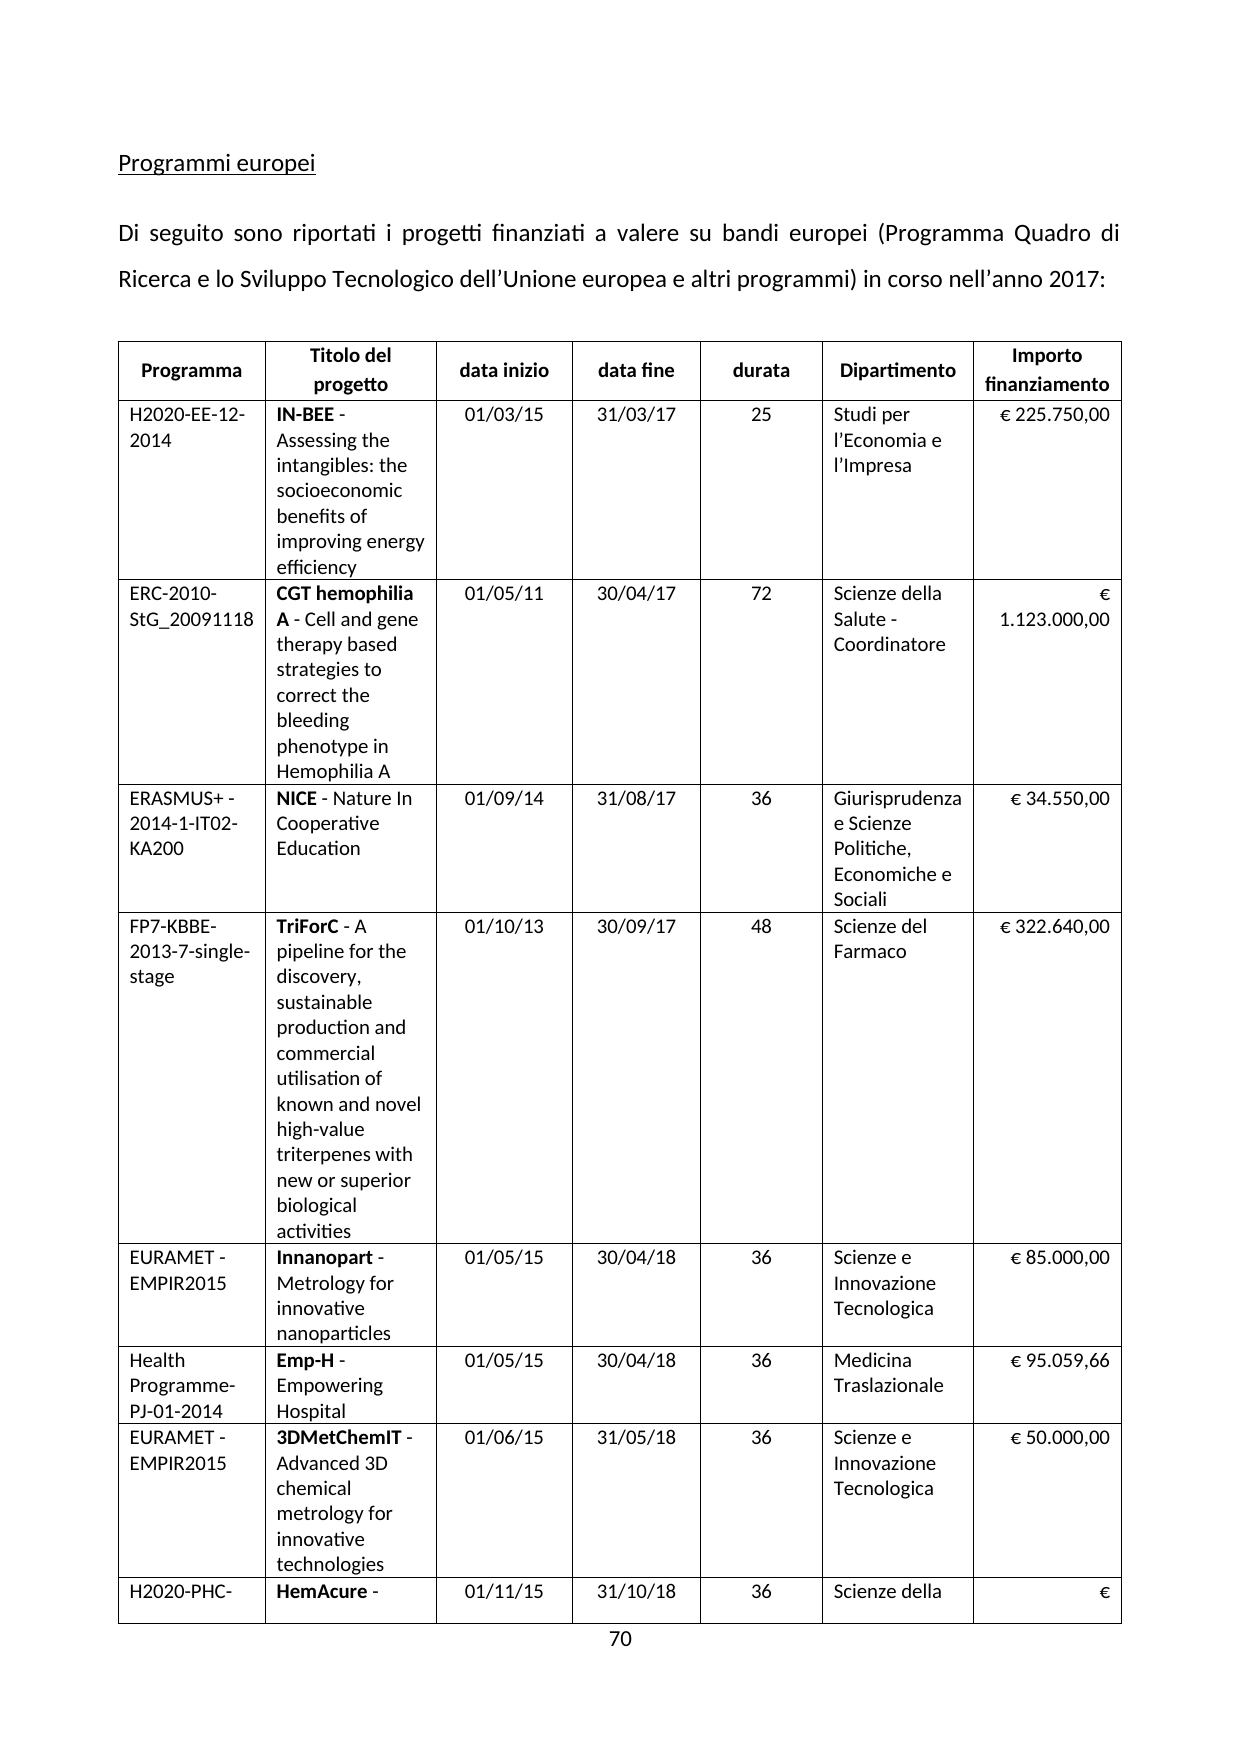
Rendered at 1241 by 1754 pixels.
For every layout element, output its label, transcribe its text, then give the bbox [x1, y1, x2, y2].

table_cell 31/08/17 [573, 785, 700, 912]
table_header Titolo del progetto [266, 342, 436, 400]
table_cell IN-BEE - Assessing the intangibles: the socioeconomic benefits of improving energy efficiency [266, 401, 436, 579]
table_cell HemAcure [266, 1578, 436, 1623]
table_cell 36 [701, 1578, 822, 1623]
table_cell EURAMET - EMPIR2015 [119, 1424, 265, 1577]
table_cell 01/10/13 [437, 913, 572, 1243]
table_cell 01/05/11 [437, 580, 572, 784]
table_cell 36 [701, 785, 822, 912]
table_header Importo finanziamento [974, 342, 1121, 400]
table_cell 30/04/18 [573, 1347, 700, 1423]
table_cell 01/06/15 [437, 1424, 572, 1577]
table_cell CGT hemophilia A - Cell and gene therapy based strategies to correct the bleeding phenotype in Hemophilia A [266, 580, 436, 784]
table_cell € 322.640,00 [974, 913, 1121, 1243]
table_cell Medicina Traslazionale [823, 1347, 973, 1423]
table_cell 36 [701, 1347, 822, 1423]
table_cell 30/04/18 [573, 1244, 700, 1346]
table_cell 31/05/18 [573, 1424, 700, 1577]
table_cell EURAMET - EMPIR2015 [119, 1244, 265, 1346]
table_cell 36 [701, 1424, 822, 1577]
table_cell 36 [701, 1244, 822, 1346]
table_cell FP7-KBBE-2013-7-single-stage [119, 913, 265, 1243]
table_cell € 95.059,66 [974, 1347, 1121, 1423]
table_cell Health Programme- PJ-01-2014 [119, 1347, 265, 1423]
table_cell NICE - Nature In Cooperative Education [266, 785, 436, 912]
table_cell 30/09/17 [573, 913, 700, 1243]
table_cell 01/05/15 [437, 1244, 572, 1346]
table_cell Emp-H - Empowering Hospital [266, 1347, 436, 1423]
table_cell ERC-2010-StG_20091118 [119, 580, 265, 784]
table_cell 01/09/14 [437, 785, 572, 912]
text Di seguito sono riportati i progetti finanziati a valere su bandi europei (Programma Quadro di Ricerca e lo Sviluppo Tecnologico dell’Unione europea e altri programmi) in corso nell’anno 2017: [118, 218, 1122, 294]
table_cell Scienze del Farmaco [823, 913, 973, 1243]
table_header data fine [573, 342, 700, 400]
table_cell 01/03/15 [437, 401, 572, 579]
table_cell € 225.750,00 [974, 401, 1121, 579]
table_cell 31/03/17 [573, 401, 700, 579]
text Programmi europei [118, 148, 1122, 178]
table_cell 01/11/15 [437, 1578, 572, 1623]
table_header Dipartimento [823, 342, 973, 400]
table_cell € [974, 1578, 1121, 1623]
table_cell 01/05/15 [437, 1347, 572, 1423]
table_header Programma [119, 342, 265, 400]
table_cell 25 [701, 401, 822, 579]
table_cell Innanopart - Metrology for innovative nanoparticles [266, 1244, 436, 1346]
table_cell € 34.550,00 [974, 785, 1121, 912]
table_cell Studi per l’Economia e l’Impresa [823, 401, 973, 579]
table_cell Scienze e Innovazione Tecnologica [823, 1244, 973, 1346]
table_cell Scienze della [823, 1578, 973, 1623]
table_header data inizio [437, 342, 572, 400]
table_cell ERASMUS+ -2014-1-IT02-KA200 [119, 785, 265, 912]
table_cell € 1.123.000,00 [974, 580, 1121, 784]
table_cell H2020-PHC- [119, 1578, 265, 1623]
table_cell 72 [701, 580, 822, 784]
table_header durata [701, 342, 822, 400]
table_cell 31/10/18 [573, 1578, 700, 1623]
table_cell Giurisprudenza e Scienze Politiche, Economiche e Sociali [823, 785, 973, 912]
table_cell TriForC - A pipeline for the discovery, sustainable production and commercial utilisation of known and novel high-value triterpenes with new or superior biological activities [266, 913, 436, 1243]
table_cell 30/04/17 [573, 580, 700, 784]
table_cell 48 [701, 913, 822, 1243]
table_cell H2020-EE-12-2014 [119, 401, 265, 579]
table_cell Scienze e Innovazione Tecnologica [823, 1424, 973, 1577]
table_cell 3DMetChemIT - Advanced 3D chemical metrology for innovative technologies [266, 1424, 436, 1577]
table_cell Scienze della Salute - Coordinatore [823, 580, 973, 784]
table_cell € 85.000,00 [974, 1244, 1121, 1346]
table_cell € 50.000,00 [974, 1424, 1121, 1577]
